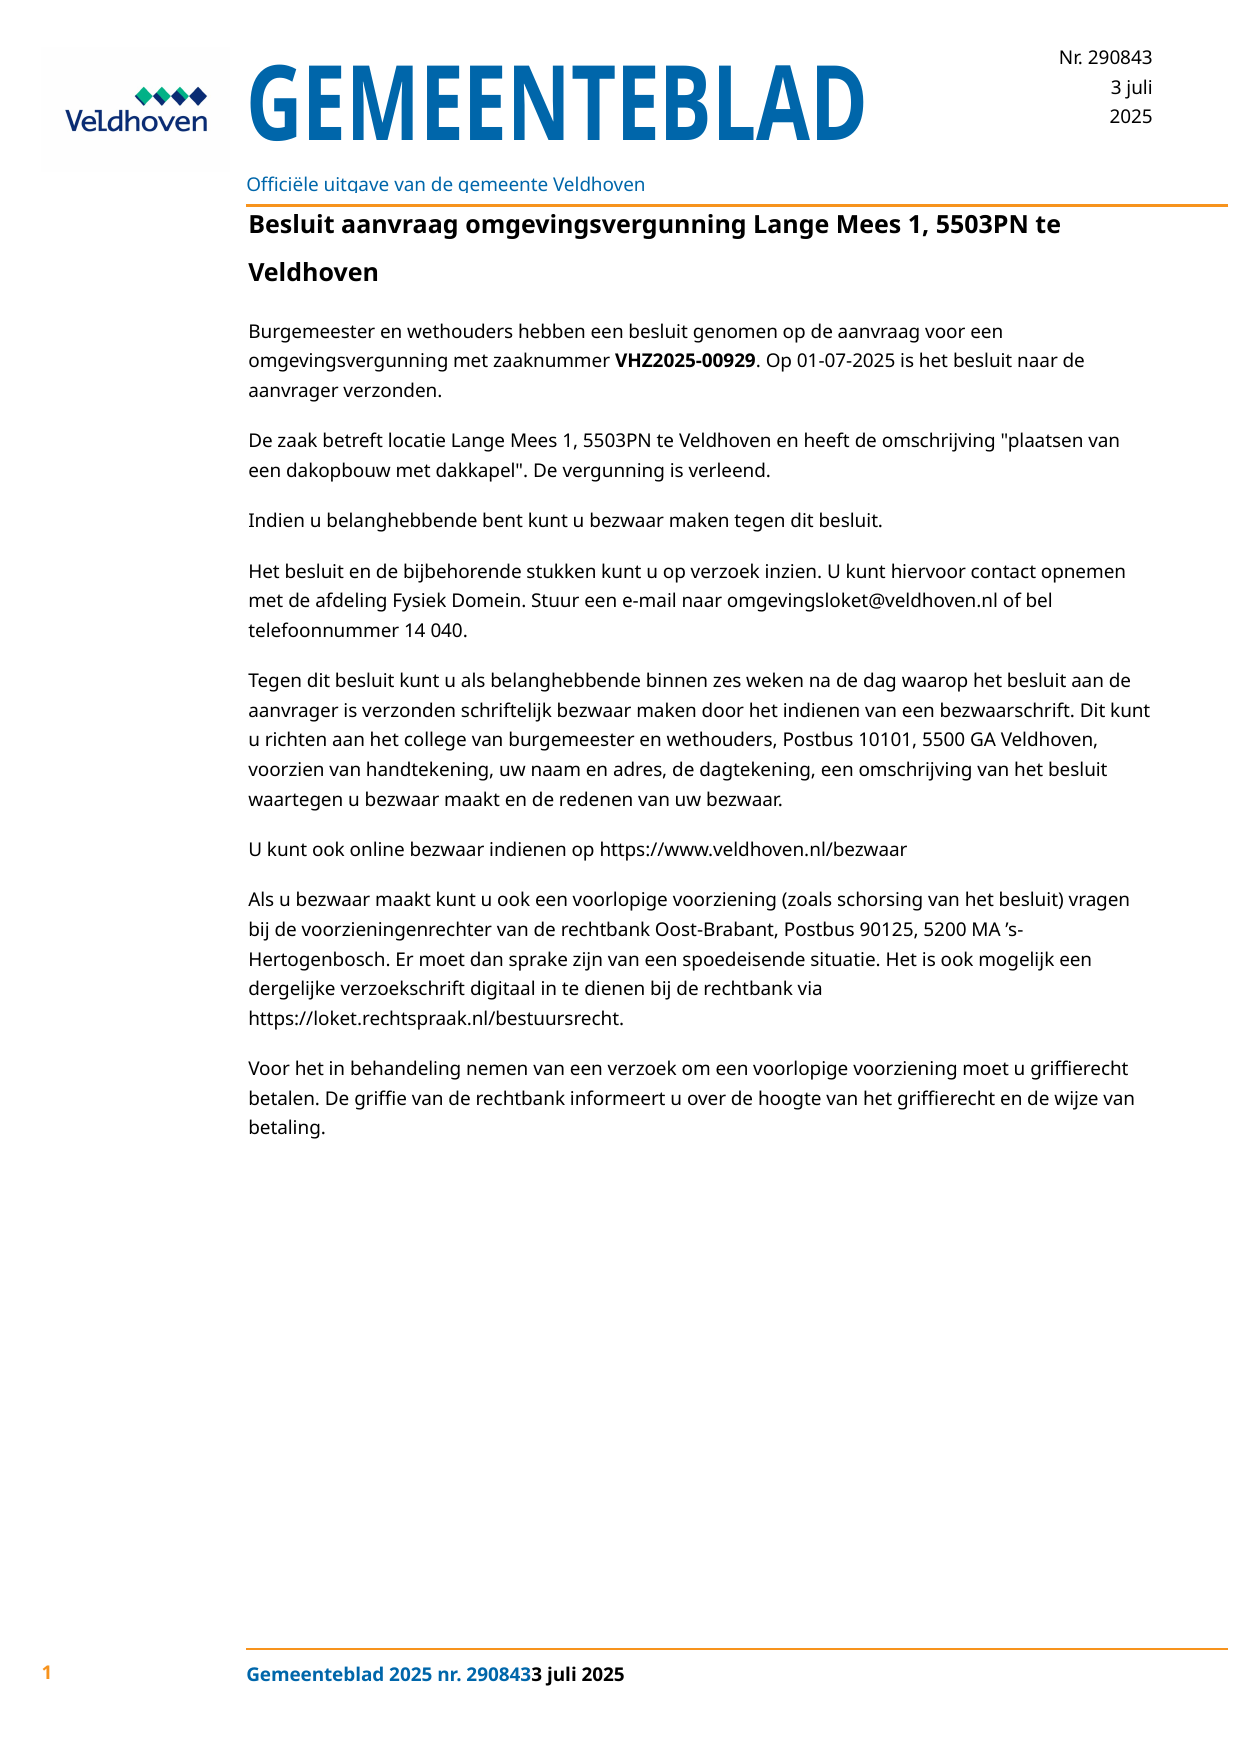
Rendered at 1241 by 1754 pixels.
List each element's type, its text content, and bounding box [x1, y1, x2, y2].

text De zaak betreft locatie Lange Mees 1, 5503PN te Veldhoven en heeft de omschrijving "plaatsen van een dakopbouw met dakkapel". De vergunning is verleend. [248, 427, 1152, 483]
text Als u bezwaar maakt kunt u ook een voorlopige voorziening (zoals schorsing van het besluit) vragen bij de voorzieningenrechter van de rechtbank Oost-Brabant, Postbus 90125, 5200 MA ’s-Hertogenbosch. Er moet dan sprake zijn van een spoedeisende situatie. Het is ook mogelijk een dergelijke verzoekschrift digitaal in te dienen bij de rechtbank via https://loket.rechtspraak.nl/bestuursrecht. [248, 887, 1152, 1031]
text Tegen dit besluit kunt u als belanghebbende binnen zes weken na de dag waarop het besluit aan de aanvrager is verzonden schriftelijk bezwaar maken door het indienen van een bezwaarschrift. Dit kunt u richten aan het college van burgemeester en wethouders, Postbus 10101, 5500 GA Veldhoven, voorzien van handtekening, uw naam en adres, de dagtekening, een omschrijving van het besluit waartegen u bezwaar maakt en de redenen van uw bezwaar. [248, 667, 1152, 812]
text Burgemeester en wethouders hebben een besluit genomen op de aanvraag voor een omgevingsvergunning met zaaknummer VHZ2025-00929. Op 01-07-2025 is het besluit naar de aanvrager verzonden. [248, 318, 1152, 403]
text Voor het in behandeling nemen van een verzoek om een voorlopige voorziening moet u griffierecht betalen. De griffie van de rechtbank informeert u over de hoogte van het griffierecht en de wijze van betaling. [248, 1055, 1152, 1140]
text Het besluit en de bijbehorende stukken kunt u op verzoek inzien. U kunt hiervoor contact opnemen met de afdeling Fysiek Domein. Stuur een e-mail naar omgevingsloket@veldhoven.nl of bel telefoonnummer 14 040. [248, 558, 1152, 643]
picture [41, 47, 231, 172]
text U kunt ook online bezwaar indienen op https://www.veldhoven.nl/bezwaar [248, 836, 1152, 862]
text Indien u belanghebbende bent kunt u bezwaar maken tegen dit besluit. [248, 507, 1152, 533]
text Besluit aanvraag omgevingsvergunning Lange Mees 1, 5503PN te Veldhoven [248, 207, 1152, 288]
